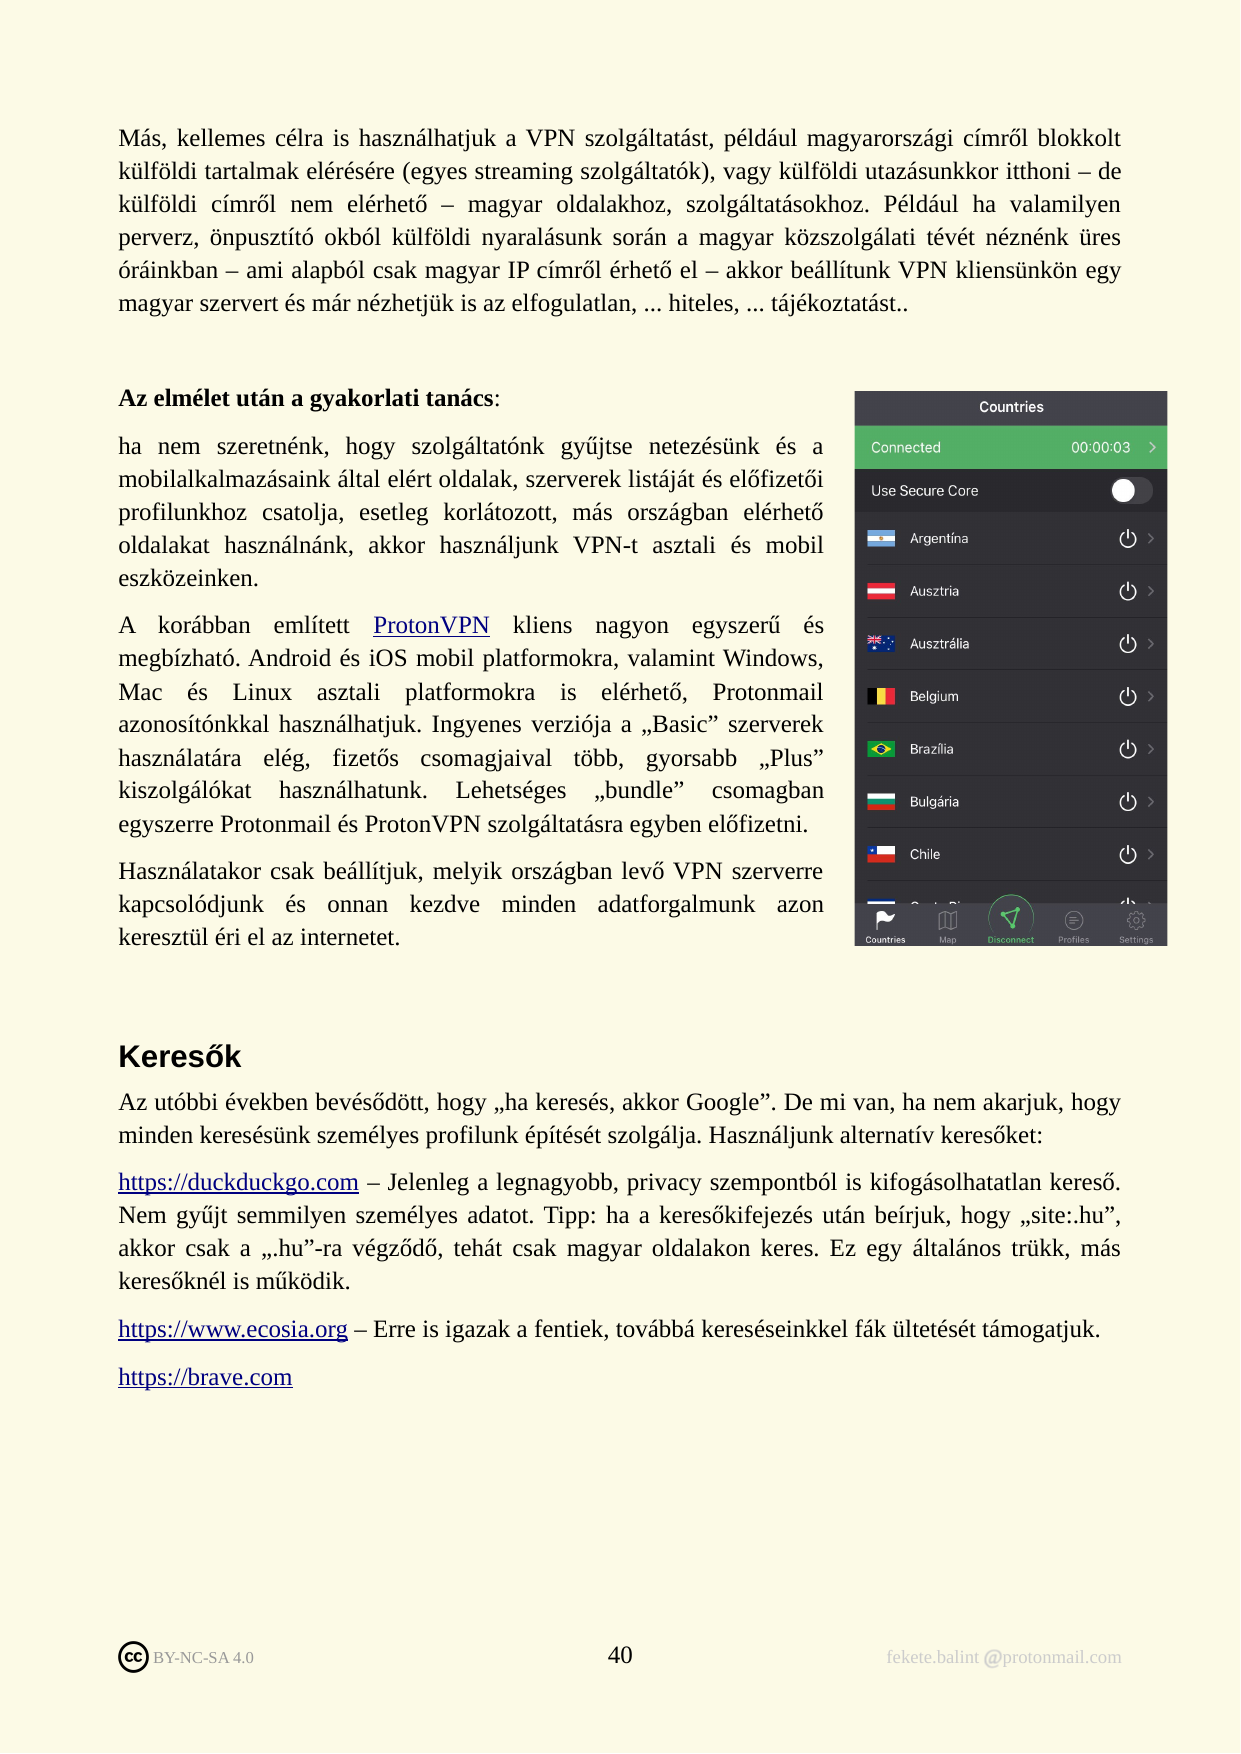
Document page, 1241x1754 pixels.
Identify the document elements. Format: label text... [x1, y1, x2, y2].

text A korábban említett ProtonVPN kliens nagyon egyszerű és megbízható. Android és iOS mobil platformokra, valamint Windows, Mac és Linux asztali platformokra is elérhető, Protonmail azonosítónkkal használhatjuk. Ingyenes verziója a „Basic” szerverek használatára elég, fizetős csomagjaival több, gyorsabb „Plus” kiszolgálókat használhatunk. Lehetséges „bundle” csomagban egyszerre Protonmail és ProtonVPN szolgáltatásra egyben előfizetni. [118, 611, 824, 837]
text Használatakor csak beállítjuk, melyik országban levő VPN szerverre kapcsolódjunk és onnan kezdve minden adatforgalmunk azon keresztül éri el az internetet. [118, 856, 1122, 951]
text https://brave.com [118, 1362, 1122, 1390]
text ha nem szeretnénk, hogy szolgáltatónk gyűjtse netezésünk és a mobilalkalmazásaink által elért oldalak, szerverek listáját és előfizetői profilunkhoz csatolja, esetleg korlátozott, más országban elérhető oldalakat használnánk, akkor használjunk VPN-t asztali és mobil eszközeinken. [118, 431, 824, 592]
picture [982, 1648, 1003, 1669]
text Az elmélet után a gyakorlati tanács: [118, 383, 1122, 946]
text Más, kellemes célra is használhatjuk a VPN szolgáltatást, például magyarországi címről blokkolt külföldi tartalmak elérésére (egyes streaming szolgáltatók), vagy külföldi utazásunkkor itthoni – de külföldi címről nem elérhető – magyar oldalakhoz, szolgáltatásokhoz. Például ha valamilyen perverz, önpusztító okból külföldi nyaralásunk során a magyar közszolgálati tévét néznénk üres óráinkban – ami alapból csak magyar IP címről érhető el – akkor beállítunk VPN kliensünkön egy magyar szervert és már nézhetjük is az elfogulatlan, ... hiteles, ... tájékoztatást.. [118, 123, 1122, 317]
picture [854, 391, 1168, 946]
picture [118, 1641, 149, 1673]
text [1168, 391, 1197, 946]
text https://www.ecosia.org – Erre is igazak a fentiek, továbbá kereséseinkkel fák ültetését támogatjuk. [118, 1314, 1122, 1343]
text https://duckduckgo.com – Jelenleg a legnagyobb, privacy szempontból is kifogásolhatatlan kereső. Nem gyűjt semmilyen személyes adatot. Tipp: ha a keresőkifejezés után beírjuk, hogy „site:.hu”, akkor csak a „.hu”-ra végződő, tehát csak magyar oldalakon keres. Ez egy általános trükk, más keresőknél is működik. [118, 1167, 1122, 1295]
subtitle Keresők [118, 1038, 1122, 1074]
text Az utóbbi években bevésődött, hogy „ha keresés, akkor Google”. De mi van, ha nem akarjuk, hogy minden keresésünk személyes profilunk építését szolgálja. Használjunk alternatív keresőket: [118, 1087, 1122, 1148]
